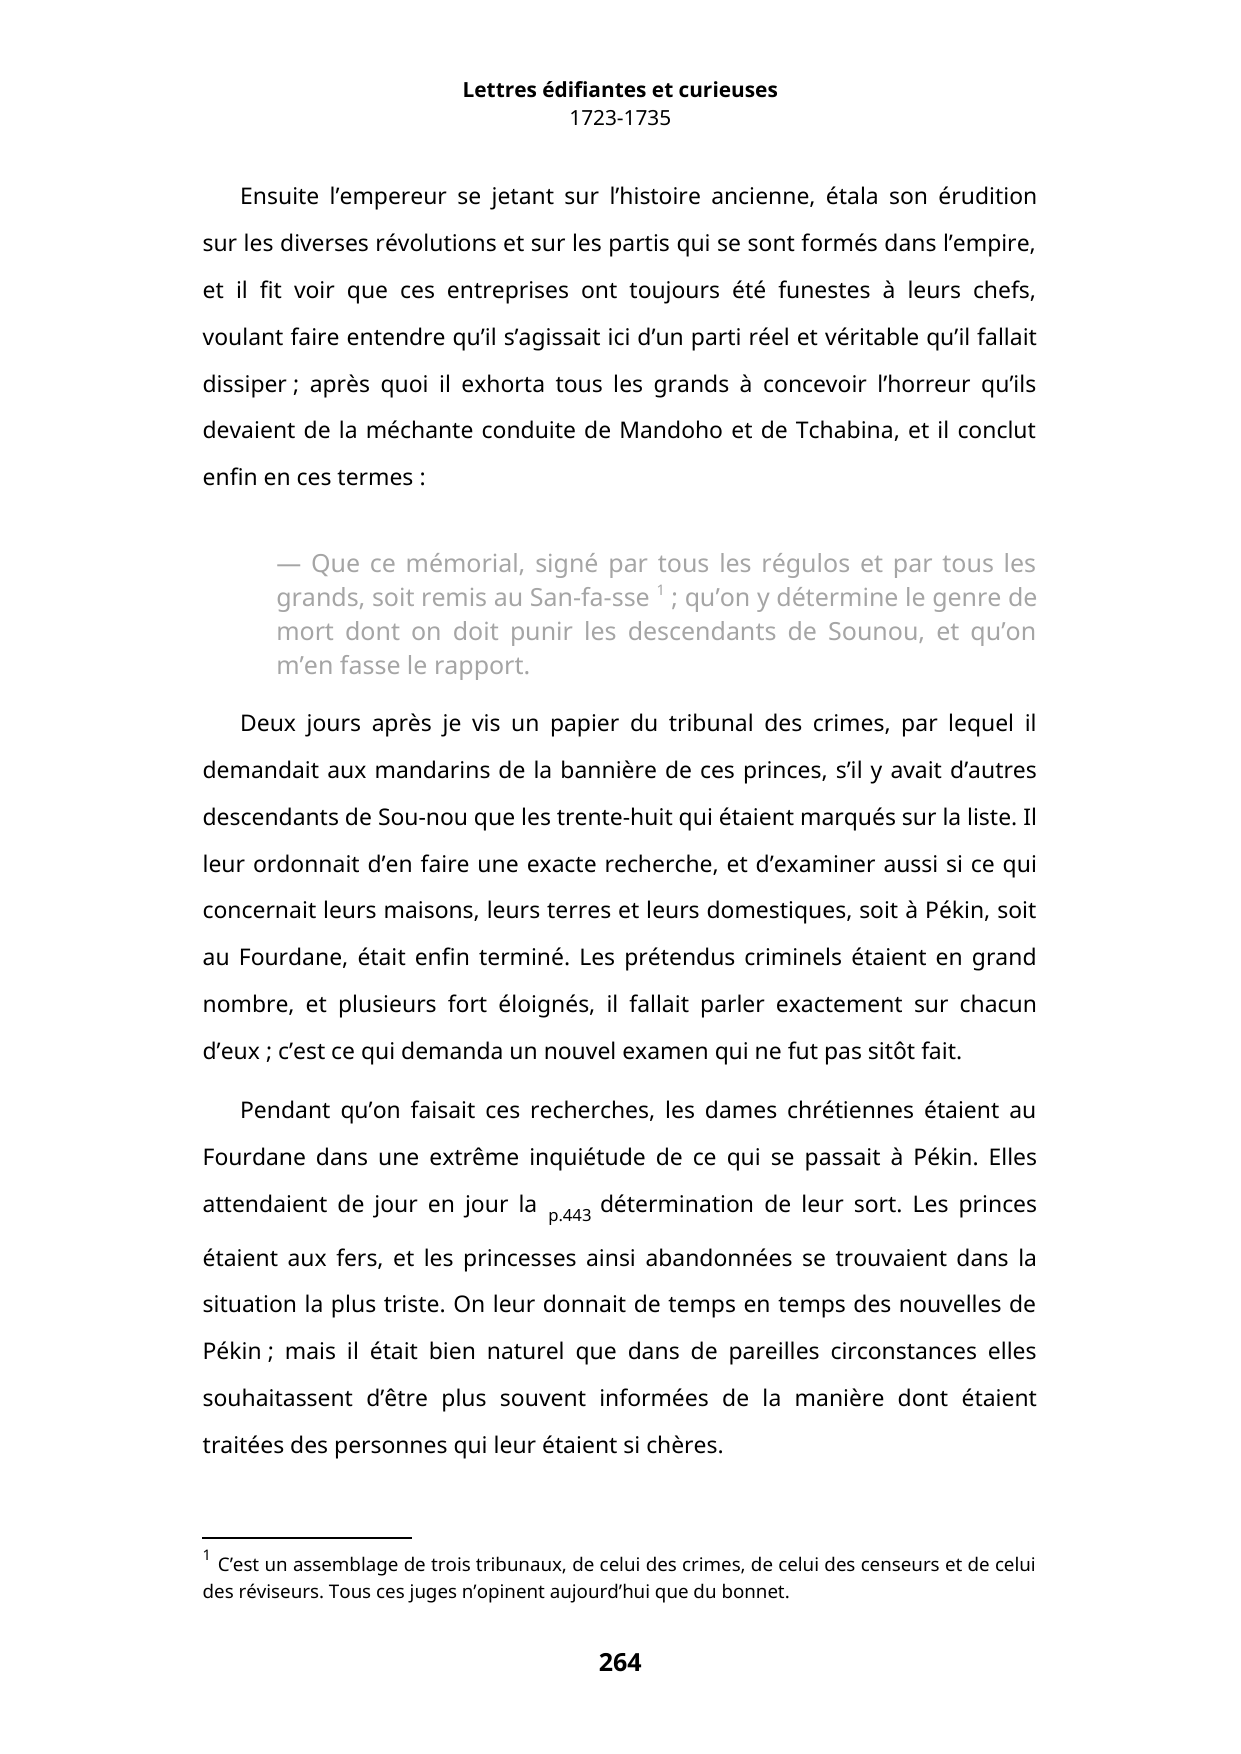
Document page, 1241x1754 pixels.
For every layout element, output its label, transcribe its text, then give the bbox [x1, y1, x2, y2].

text Deux jours après je vis un papier du tribunal des crimes, par lequel il demandait aux mandarins de la bannière de ces princes, s’il y avait d’autres descendants de Sou-nou que les trente-huit qui étaient marqués sur la liste. Il leur ordonnait d’en faire une exacte recherche, et d’examiner aussi si ce qui concernait leurs maisons, leurs terres et leurs domestiques, soit à Pékin, soit au Fourdane, était enfin terminé. Les prétendus criminels étaient en grand nombre, et plusieurs fort éloignés, il fallait parler exactement sur chacun d’eux ; c’est ce qui demanda un nouvel examen qui ne fut pas sitôt fait. [202, 707, 1038, 1066]
text — Que ce mémorial, signé par tous les régulos et par tous les grands, soit remis au San-fa-sse ; qu’on y détermine le genre de mort dont on doit punir les descendants de Sounou, et qu’on m’en fasse le rapport. [276, 546, 1038, 682]
text Ensuite l’empereur se jetant sur l’histoire ancienne, étala son érudition sur les diverses révolutions et sur les partis qui se sont formés dans l’empire, et il fit voir que ces entreprises ont toujours été funestes à leurs chefs, voulant faire entendre qu’il s’agissait ici d’un parti réel et véritable qu’il fallait dissiper ; après quoi il exhorta tous les grands à concevoir l’horreur qu’ils devaient de la méchante conduite de Mandoho et de Tchabina, et il conclut enfin en ces termes : [202, 180, 1038, 492]
text C’est un assemblage de trois tribunaux, de celui des crimes, de celui des censeurs et de celui des réviseurs. Tous ces juges n’opinent aujourd’hui que du bonnet. [202, 1544, 1038, 1604]
text Pendant qu’on faisait ces recherches, les dames chrétiennes étaient au Fourdane dans une extrême inquiétude de ce qui se passait à Pékin. Elles attendaient de jour en jour la p.443 détermination de leur sort. Les princes étaient aux fers, et les princesses ainsi abandonnées se trouvaient dans la situation la plus triste. On leur donnait de temps en temps des nouvelles de Pékin ; mais il était bien naturel que dans de pareilles circonstances elles souhaitassent d’être plus souvent informées de la manière dont étaient traitées des personnes qui leur étaient si chères. [202, 1094, 1038, 1460]
